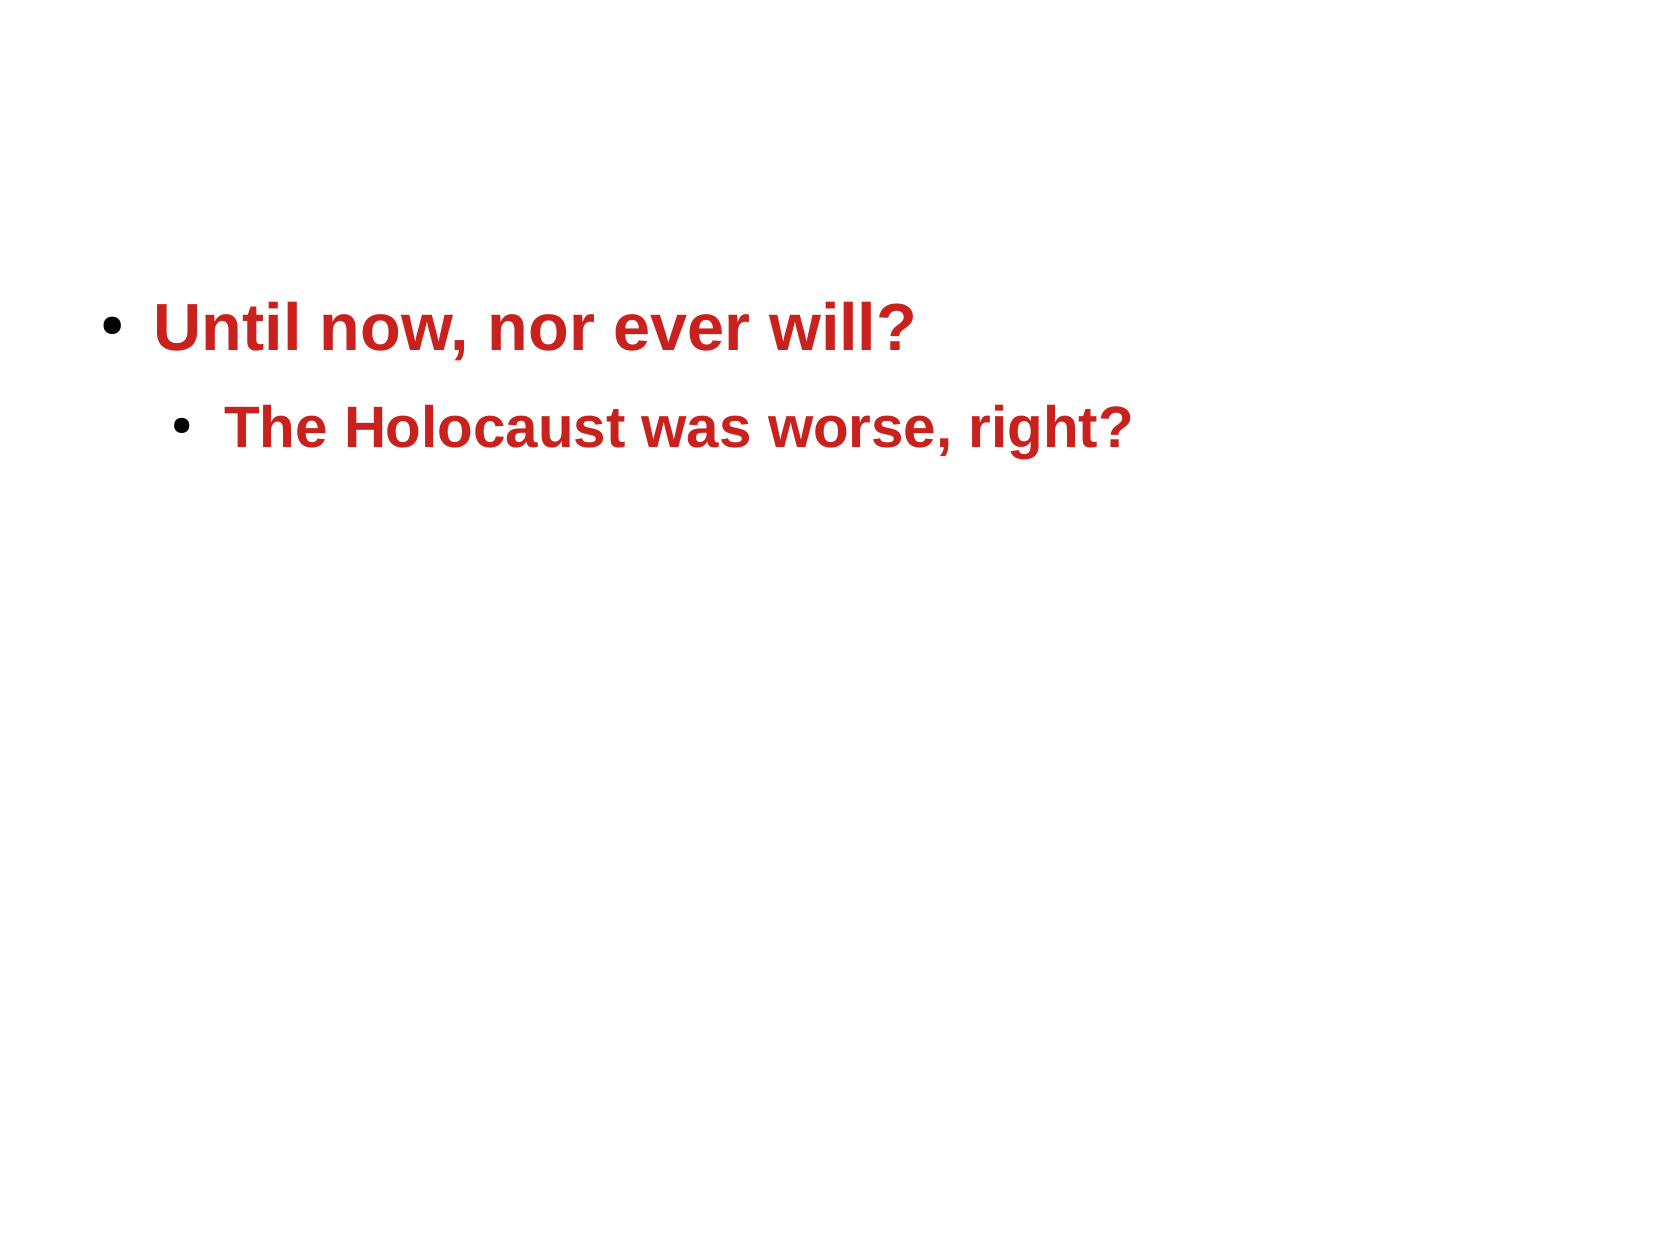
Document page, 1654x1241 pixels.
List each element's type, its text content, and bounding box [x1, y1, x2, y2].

list Until now, nor ever will? The Holocaust was worse, right? [82, 290, 1571, 1010]
